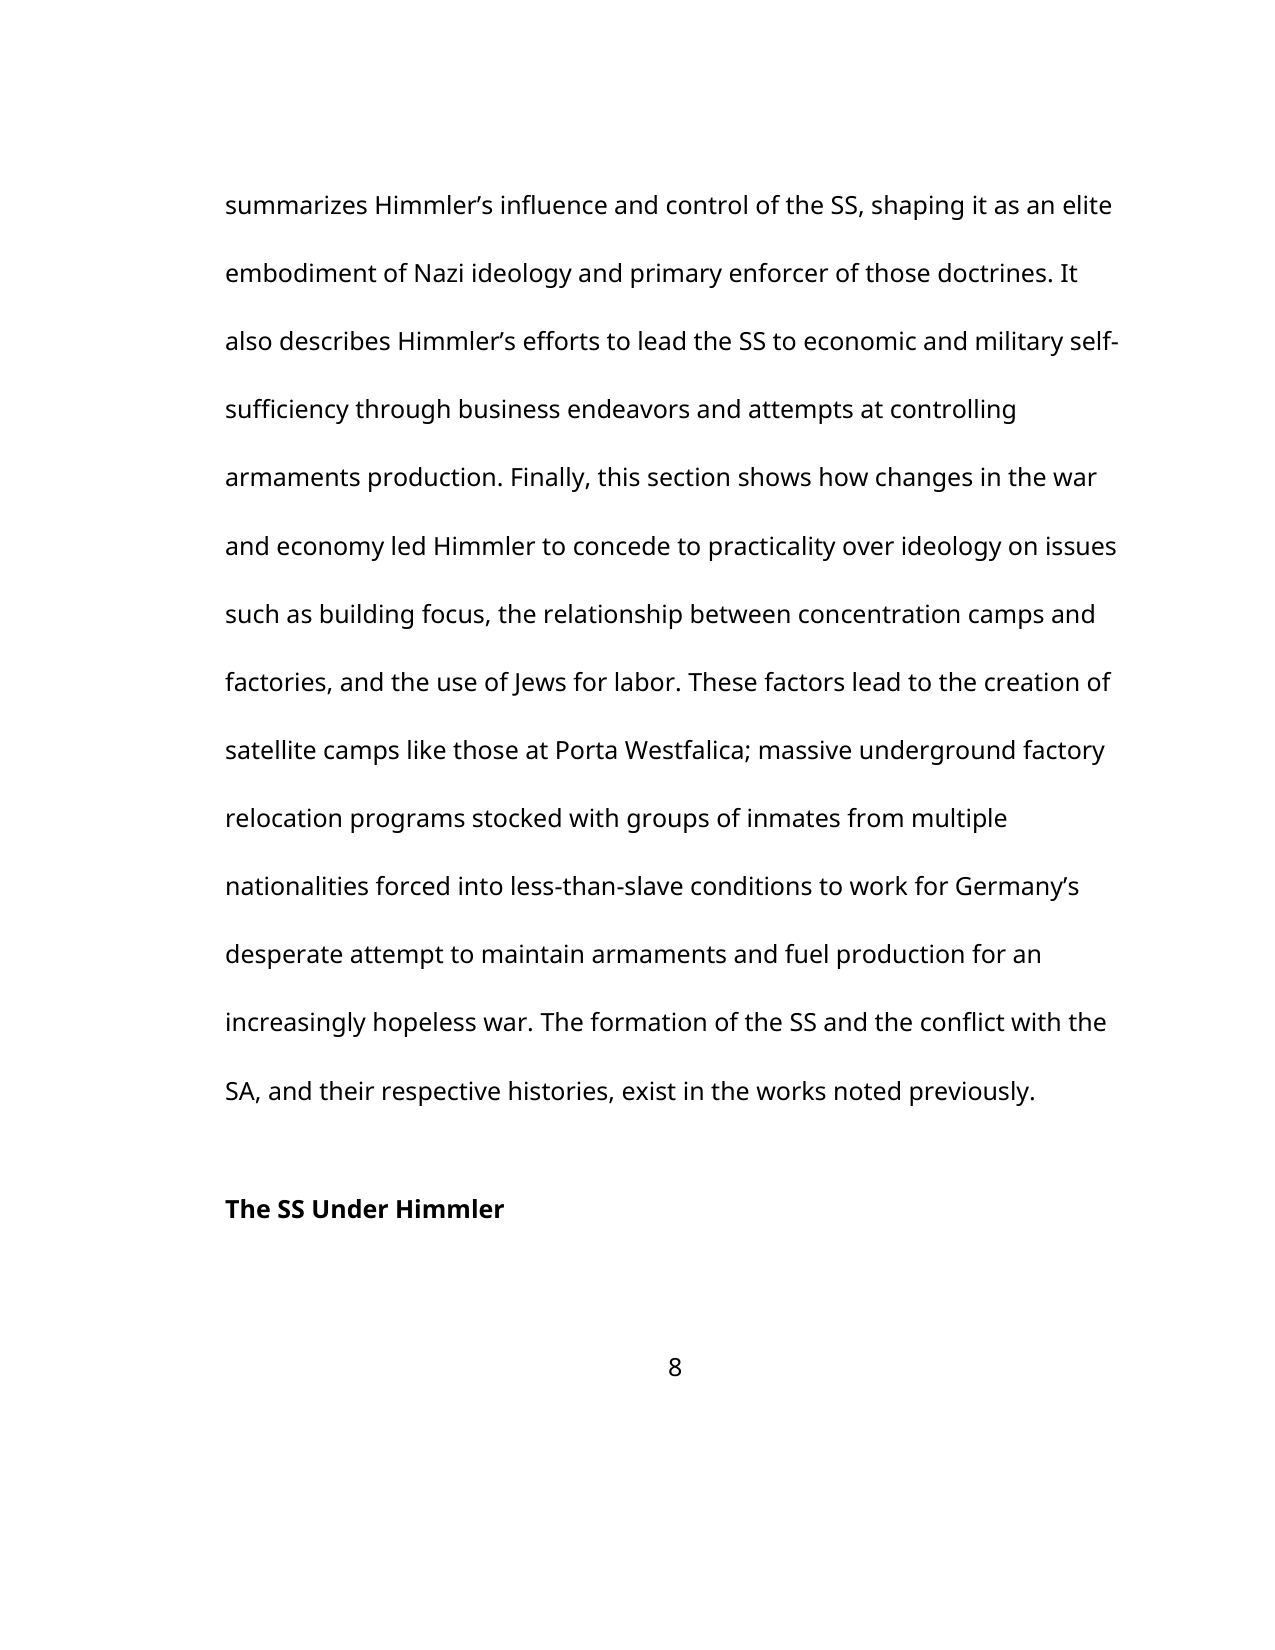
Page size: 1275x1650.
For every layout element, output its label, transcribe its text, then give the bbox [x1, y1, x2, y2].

text The SS Under Himmler [225, 1191, 1125, 1225]
text summarizes Himmler’s influence and control of the SS, shaping it as an elite embodiment of Nazi ideology and primary enforcer of those doctrines. It also describes Himmler’s efforts to lead the SS to economic and military self-sufficiency through business endeavors and attempts at controlling armaments production. Finally, this section shows how changes in the war and economy led Himmler to concede to practicality over ideology on issues such as building focus, the relationship between concentration camps and factories, and the use of Jews for labor. These factors lead to the creation of satellite camps like those at Porta Westfalica; massive underground factory relocation programs stocked with groups of inmates from multiple nationalities forced into less-than-slave conditions to work for Germany’s desperate attempt to maintain armaments and fuel production for an increasingly hopeless war. The formation of the SS and the conflict with the SA, and their respective histories, exist in the works noted previously. [225, 187, 1125, 1107]
